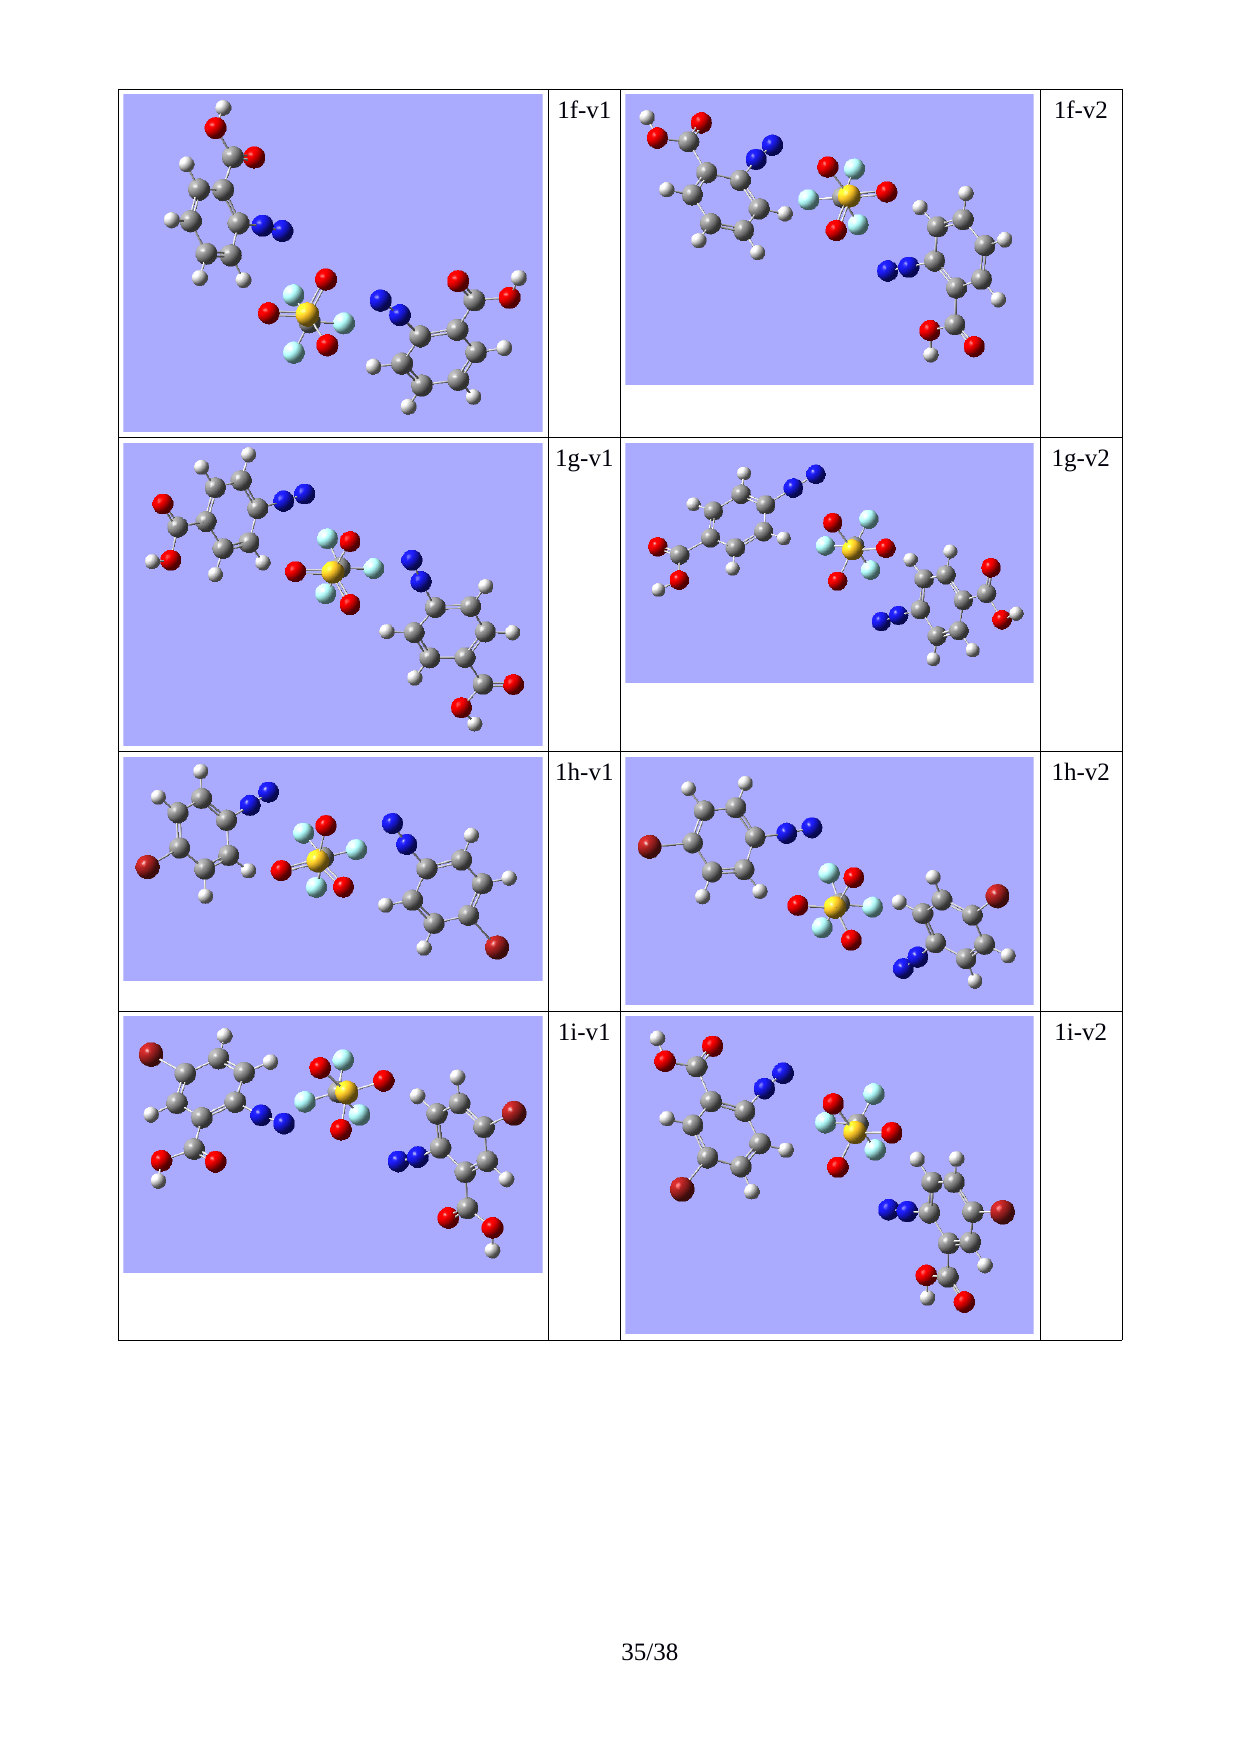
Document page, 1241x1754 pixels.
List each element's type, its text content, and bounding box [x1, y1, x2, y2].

picture [625, 757, 1034, 1005]
table_cell 1h-v1 [549, 752, 620, 1011]
table_cell [621, 1012, 1040, 1340]
picture [625, 1016, 1034, 1334]
table_cell 1f-v1 [549, 90, 620, 437]
picture [625, 443, 1034, 683]
table_cell 1i-v1 [549, 1012, 620, 1340]
table_cell [621, 438, 1040, 751]
table_cell [119, 1012, 548, 1340]
table_cell [119, 438, 548, 751]
table_cell [119, 752, 548, 1011]
table_cell 1f-v2 [1041, 90, 1122, 437]
picture [123, 757, 543, 981]
table_cell 1i-v2 [1041, 1012, 1122, 1340]
picture [625, 94, 1034, 385]
picture [123, 94, 543, 432]
table_cell 1g-v1 [549, 438, 620, 751]
table_cell [621, 90, 1040, 437]
table_cell [621, 752, 1040, 1011]
table_cell [119, 90, 548, 437]
table_cell 1g-v2 [1041, 438, 1122, 751]
picture [123, 443, 543, 746]
table_cell 1h-v2 [1041, 752, 1122, 1011]
picture [123, 1016, 543, 1273]
